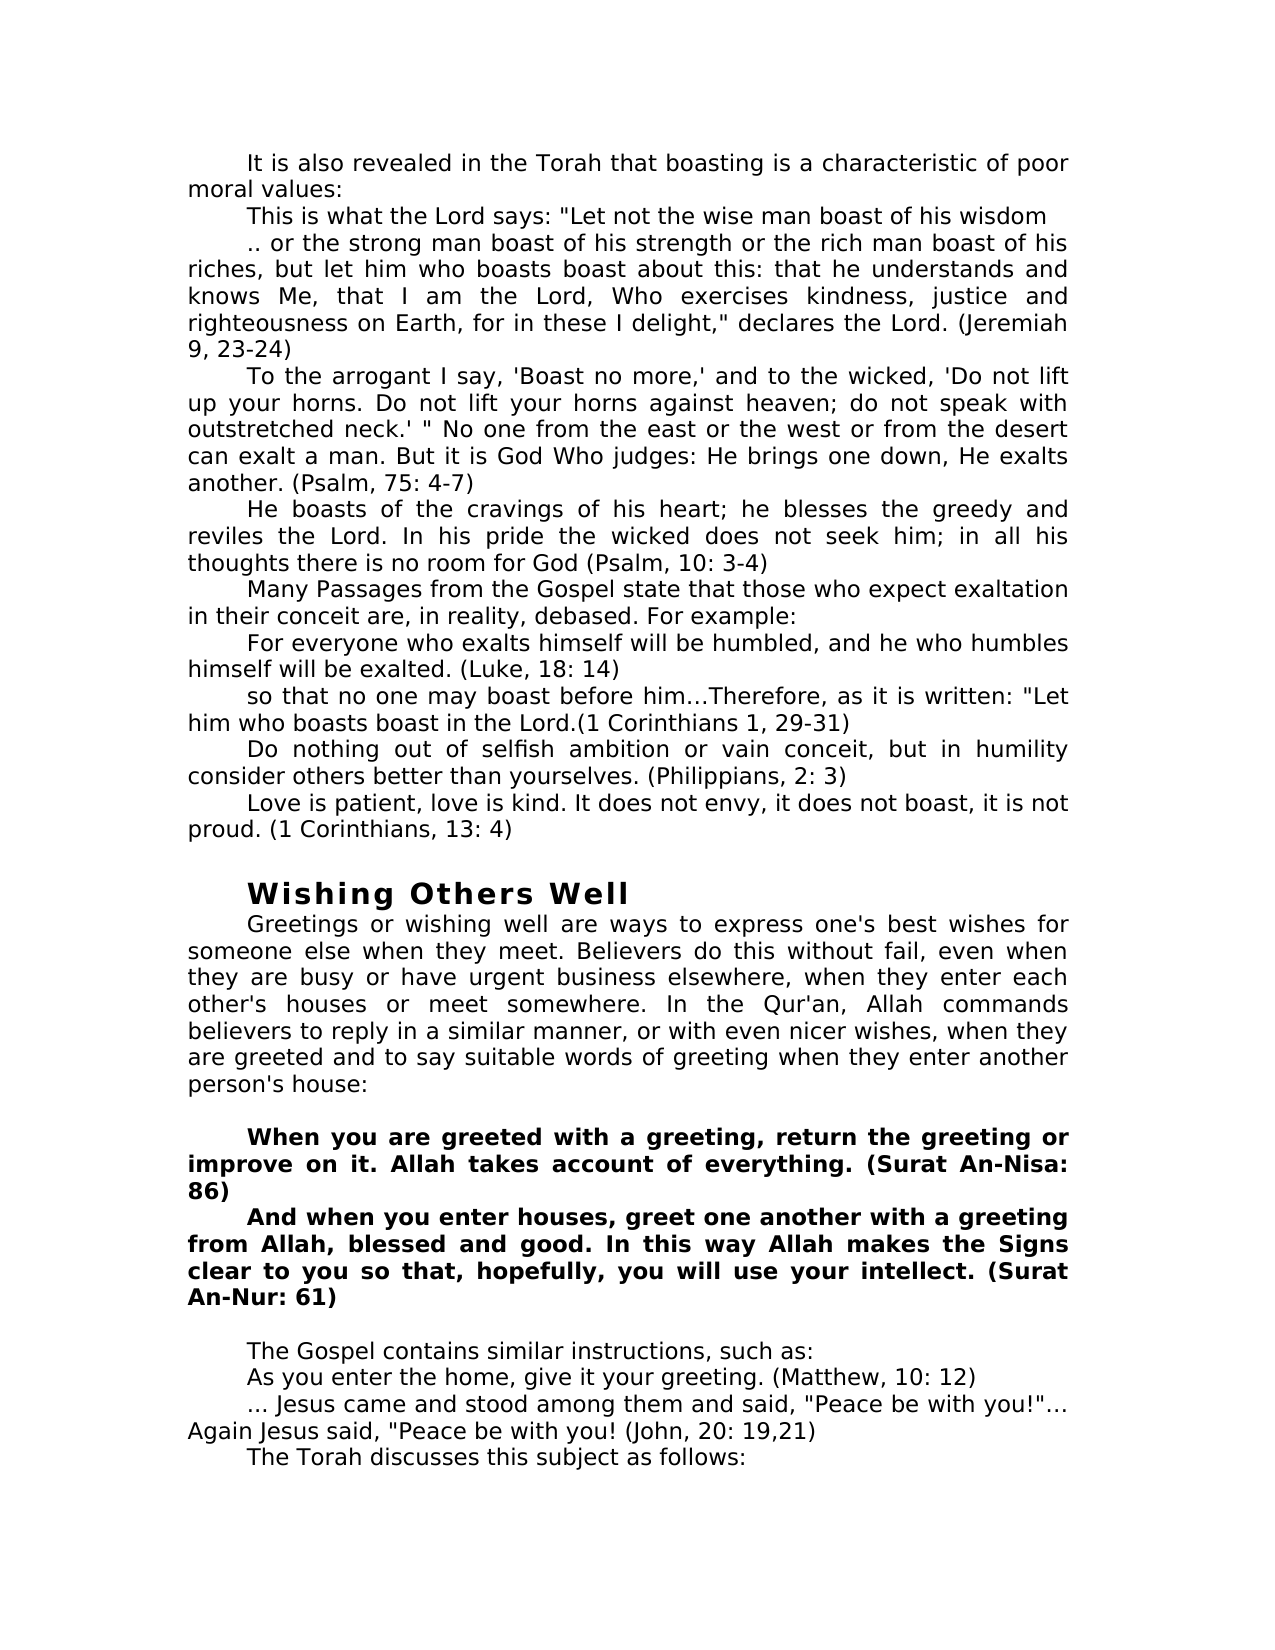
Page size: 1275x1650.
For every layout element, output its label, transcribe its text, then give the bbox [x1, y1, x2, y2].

text Greetings or wishing well are ways to express one's best wishes for someone else when they meet. Believers do this without fail, even when they are busy or have urgent business elsewhere, when they enter each other's houses or meet somewhere. In the Qur'an, Allah commands believers to reply in a similar manner, or with even nicer wishes, when they are greeted and to say suitable words of greeting when they enter another person's house: [187, 911, 1070, 1098]
text To the arrogant I say, 'Boast no more,' and to the wicked, 'Do not lift up your horns. Do not lift your horns against heaven; do not speak with outstretched neck.' " No one from the east or the west or from the desert can exalt a man. But it is God Who judges: He brings one down, He exalts another. (Psalm, 75: 4-7) [187, 363, 1070, 497]
text Love is patient, love is kind. It does not envy, it does not boast, it is not proud. (1 Corinthians, 13: 4) [187, 790, 1070, 843]
text When you are greeted with a greeting, return the greeting or improve on it. Allah takes account of everything. (Surat An-Nisa: 86) [187, 1124, 1070, 1204]
text For everyone who exalts himself will be humbled, and he who humbles himself will be exalted. (Luke, 18: 14) [187, 630, 1070, 683]
text The Torah discusses this subject as follows: [187, 1444, 1070, 1471]
text .. or the strong man boast of his strength or the rich man boast of his riches, but let him who boasts boast about this: that he understands and knows Me, that I am the Lord, Who exercises kindness, justice and righteousness on Earth, for in these I delight," declares the Lord. (Jeremiah 9, 23-24) [187, 230, 1070, 363]
text The Gospel contains similar instructions, such as: [187, 1338, 1070, 1364]
text It is also revealed in the Torah that boasting is a characteristic of poor moral values: [187, 150, 1070, 203]
text ... Jesus came and stood among them and said, "Peace be with you!"… Again Jesus said, "Peace be with you! (John, 20: 19,21) [187, 1391, 1070, 1444]
text This is what the Lord says: "Let not the wise man boast of his wisdom [187, 203, 1070, 230]
text And when you enter houses, greet one another with a greeting from Allah, blessed and good. In this way Allah makes the Signs clear to you so that, hopefully, you will use your intellect. (Surat An-Nur: 61) [187, 1204, 1070, 1311]
text Wishing Others Well [187, 877, 1070, 911]
text Many Passages from the Gospel state that those who expect exaltation in their conceit are, in reality, debased. For example: [187, 577, 1070, 630]
text so that no one may boast before him…Therefore, as it is written: "Let him who boasts boast in the Lord.(1 Corinthians 1, 29-31) [187, 683, 1070, 737]
text He boasts of the cravings of his heart; he blesses the greedy and reviles the Lord. In his pride the wicked does not seek him; in all his thoughts there is no room for God (Psalm, 10: 3-4) [187, 497, 1070, 577]
text As you enter the home, give it your greeting. (Matthew, 10: 12) [187, 1364, 1070, 1391]
text Do nothing out of selfish ambition or vain conceit, but in humility consider others better than yourselves. (Philippians, 2: 3) [187, 737, 1070, 790]
